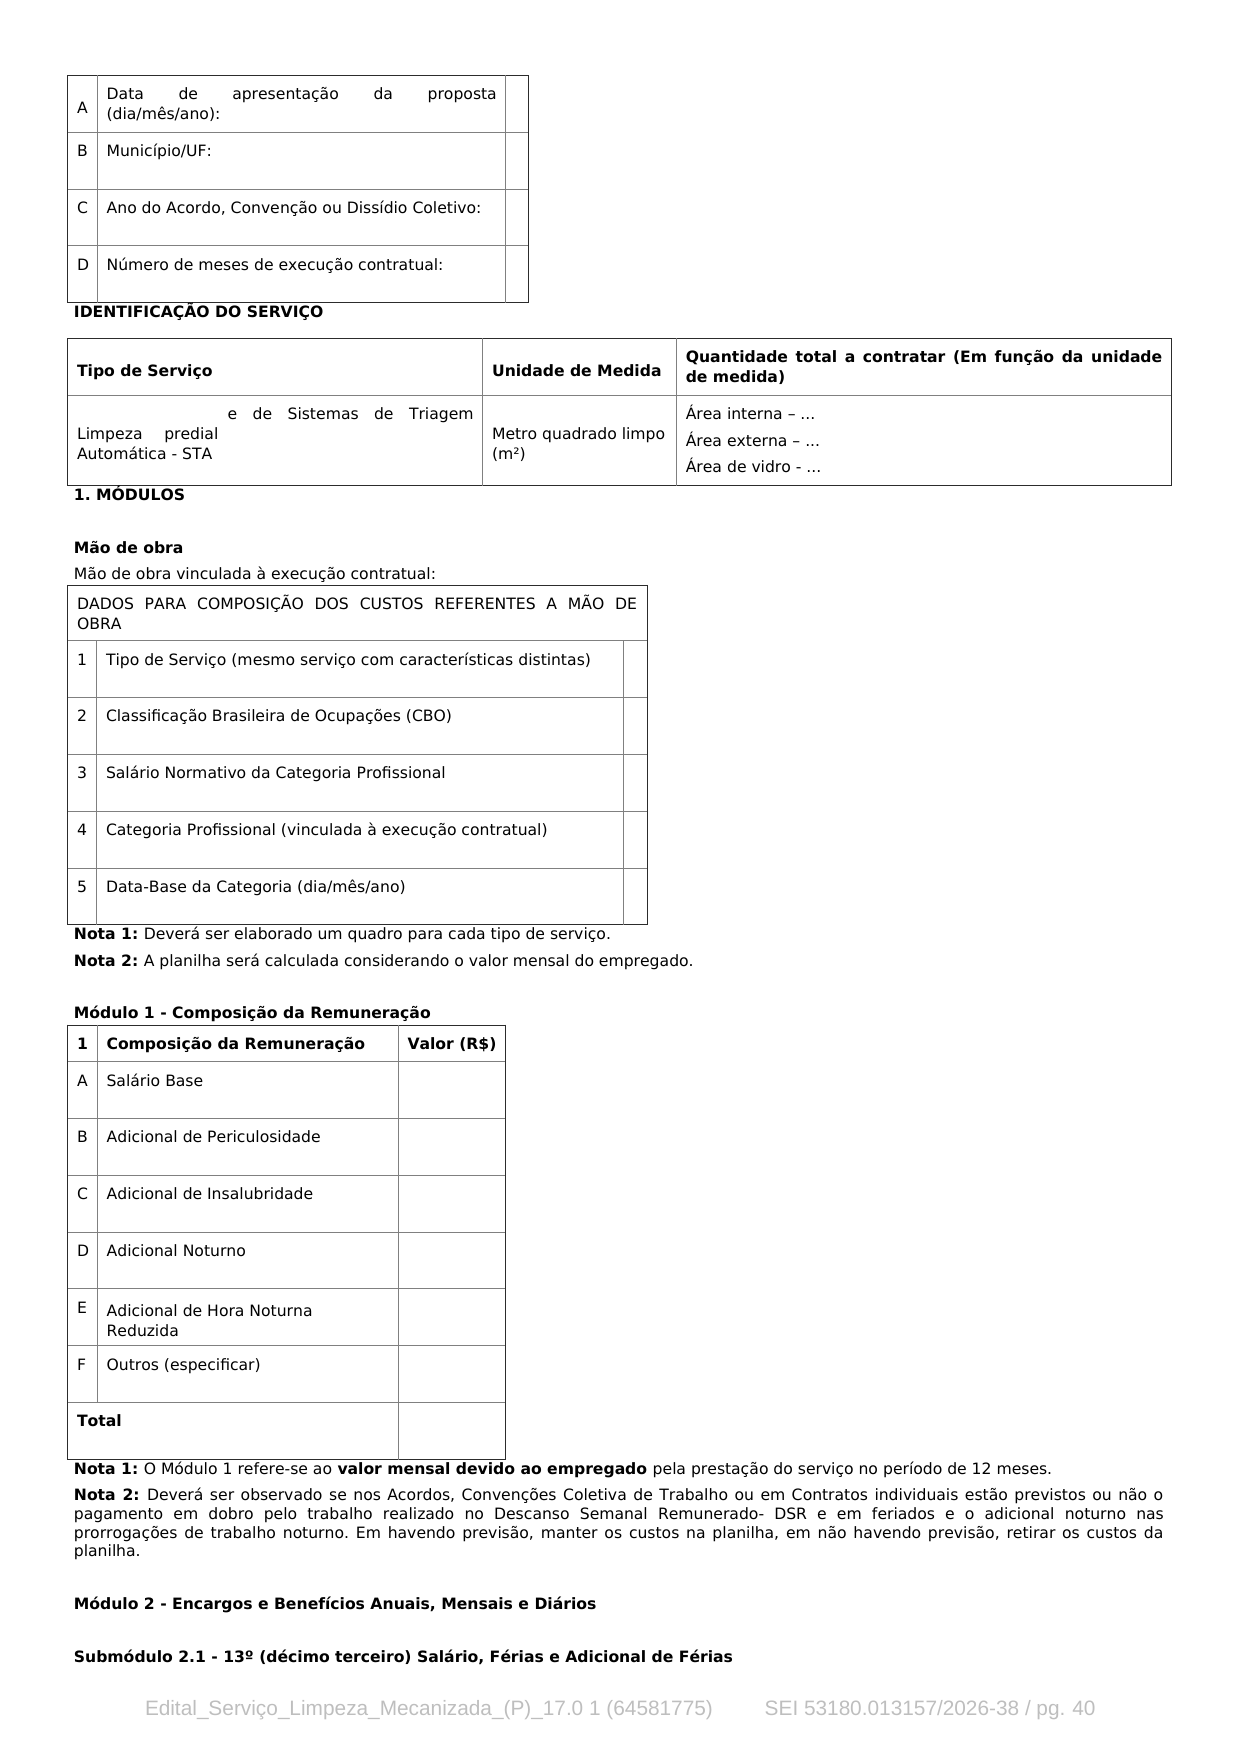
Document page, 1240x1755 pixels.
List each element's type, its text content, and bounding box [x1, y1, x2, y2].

table_cell B [68, 133, 97, 188]
table_cell Ano do Acordo, Convenção ou Dissídio Coletivo: [98, 190, 505, 245]
table_cell [624, 698, 647, 754]
table_cell [399, 1233, 505, 1288]
table_header [253, 339, 287, 395]
table_header A [68, 76, 97, 132]
table_cell Salário Base [98, 1062, 398, 1118]
table_cell B [68, 1119, 97, 1175]
table_header 1 [68, 1026, 97, 1061]
table_cell [624, 869, 647, 924]
table_header [227, 339, 252, 395]
table_cell Número de meses de execução contratual: [98, 246, 505, 302]
table_cell [506, 246, 528, 302]
table_header Composição da Remuneração [98, 1026, 398, 1061]
table_cell 4 [68, 812, 96, 867]
table_cell 3 [68, 755, 96, 811]
table_cell 1 [68, 641, 96, 697]
table_cell [506, 133, 528, 188]
table_cell Total [68, 1403, 398, 1459]
text Mão de obra [74, 539, 1186, 557]
table_cell Metro quadrado limpo (m²) [483, 396, 676, 485]
table_header Unidade de Medida [483, 339, 676, 395]
table_header Data de apresentação da proposta (dia/mês/ano): [98, 76, 505, 132]
table_cell F [68, 1346, 97, 1402]
table_cell Adicional de Insalubridade [98, 1176, 398, 1232]
table_cell [399, 1289, 505, 1345]
table_cell 2 [68, 698, 96, 754]
text Nota 2: Deverá ser observado se nos Acordos, Convenções Coletiva de Trabalho ou em Contratos individuais estão previstos ou não o pagamento em dobro pelo trabalho realizado no Descanso Semanal Remunerado- DSR e em feriados e o adicional noturno nas prorrogações de trabalho noturno. Em havendo previsão, manter os custos na planilha, em não havendo previsão, retirar os custos da planilha. [74, 1486, 1166, 1561]
text Mão de obra vinculada à execução contratual: [74, 565, 1166, 583]
table_cell [399, 1403, 505, 1459]
table_cell C [68, 190, 97, 245]
table_header DADOS PARA COMPOSIÇÃO DOS CUSTOS REFERENTES A MÃO DE OBRA [68, 586, 647, 640]
table_cell [399, 1119, 505, 1175]
table_cell D [68, 1233, 97, 1288]
table_cell Tipo de Serviço (mesmo serviço com características distintas) [97, 641, 623, 697]
table_cell Categoria Profissional (vinculada à execução contratual) [97, 812, 623, 867]
text Módulo 2 - Encargos e Benefícios Anuais, Mensais e Diários [74, 1595, 1186, 1613]
table_header Quantidade total a contratar (Em função da unidade de medida) [677, 339, 1171, 395]
table_cell [399, 1346, 505, 1402]
table_cell Adicional de Hora Noturna Reduzida [98, 1289, 398, 1345]
table_header [409, 339, 482, 395]
table_cell de [374, 396, 409, 485]
table_header [374, 339, 409, 395]
table_header [288, 339, 374, 395]
table_header Valor (R$) [399, 1026, 505, 1061]
table_cell Data-Base da Categoria (dia/mês/ano) [97, 869, 623, 924]
table_cell Sistemas [288, 396, 374, 485]
text Nota 1: O Módulo 1 refere-se ao valor mensal devido ao empregado pela prestação do serviço no período de 12 meses. [74, 1460, 1166, 1478]
table_cell A [68, 1062, 97, 1118]
text IDENTIFICAÇÃO DO SERVIÇO [74, 303, 1186, 321]
text Submódulo 2.1 - 13º (décimo terceiro) Salário, Férias e Adicional de Férias [74, 1648, 1186, 1666]
table_cell Classificação Brasileira de Ocupações (CBO) [97, 698, 623, 754]
table_cell Área interna – ... Área externa – ... Área de vidro - ... [677, 396, 1171, 485]
text 1. MÓDULOS [74, 486, 1186, 504]
table_cell Salário Normativo da Categoria Profissional [97, 755, 623, 811]
table_cell 5 [68, 869, 96, 924]
table_cell D [68, 246, 97, 302]
text Nota 2: A planilha será calculada considerando o valor mensal do empregado. [74, 952, 1166, 970]
table_cell e [227, 396, 252, 485]
table_cell de [253, 396, 287, 485]
table_cell Limpeza predial Automática - STA [68, 396, 227, 485]
table_cell Município/UF: [98, 133, 505, 188]
table_cell E [68, 1289, 97, 1345]
table_cell Triagem [409, 396, 482, 485]
table_cell [399, 1062, 505, 1118]
table_cell [624, 812, 647, 867]
text Módulo 1 - Composição da Remuneração [74, 1004, 1186, 1023]
table_cell C [68, 1176, 97, 1232]
table_header [506, 76, 528, 132]
table_cell [624, 755, 647, 811]
table_cell Adicional de Periculosidade [98, 1119, 398, 1175]
text Nota 1: Deverá ser elaborado um quadro para cada tipo de serviço. [74, 925, 1166, 943]
table_cell [506, 190, 528, 245]
table_cell [399, 1176, 505, 1232]
table_cell [624, 641, 647, 697]
table_header Tipo de Serviço [68, 339, 227, 395]
table_cell Outros (especificar) [98, 1346, 398, 1402]
table_cell Adicional Noturno [98, 1233, 398, 1288]
